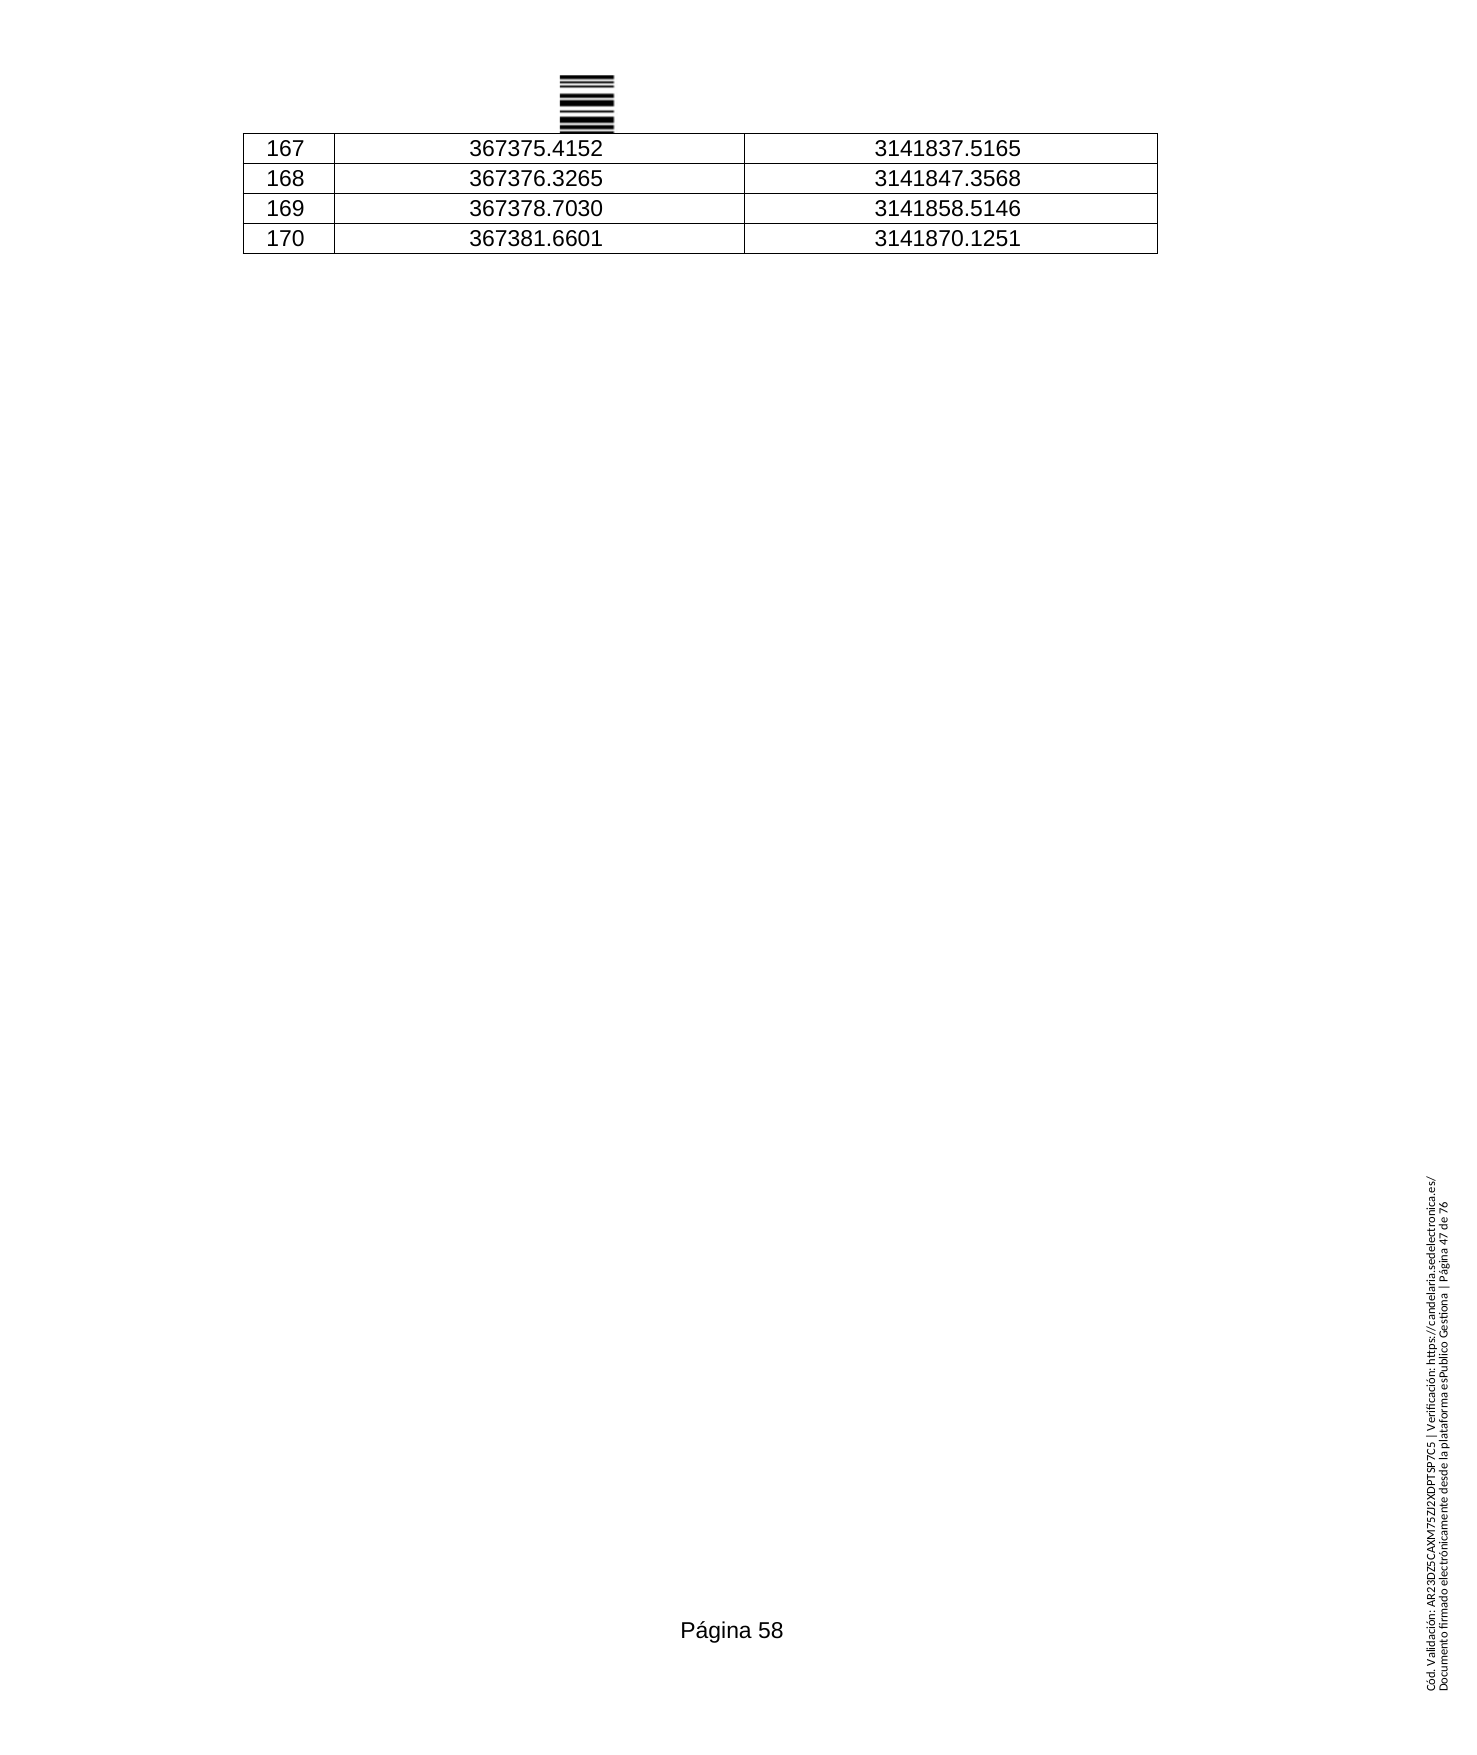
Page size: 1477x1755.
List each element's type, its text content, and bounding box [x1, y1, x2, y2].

table_cell 168 [244, 164, 334, 193]
table_cell 3141858.5146 [745, 194, 1157, 223]
table_cell 3141847.3568 [745, 164, 1157, 193]
table_cell 170 [244, 224, 334, 253]
table_cell 3141837.5165 [745, 134, 1157, 163]
table_cell 169 [244, 194, 334, 223]
table_cell 367381.6601 [335, 224, 744, 253]
table_cell 167 [244, 134, 334, 163]
table_cell 367375.4152 [335, 134, 744, 163]
table_cell 367378.7030 [335, 194, 744, 223]
table_cell 3141870.1251 [745, 224, 1157, 253]
table_cell 367376.3265 [335, 164, 744, 193]
